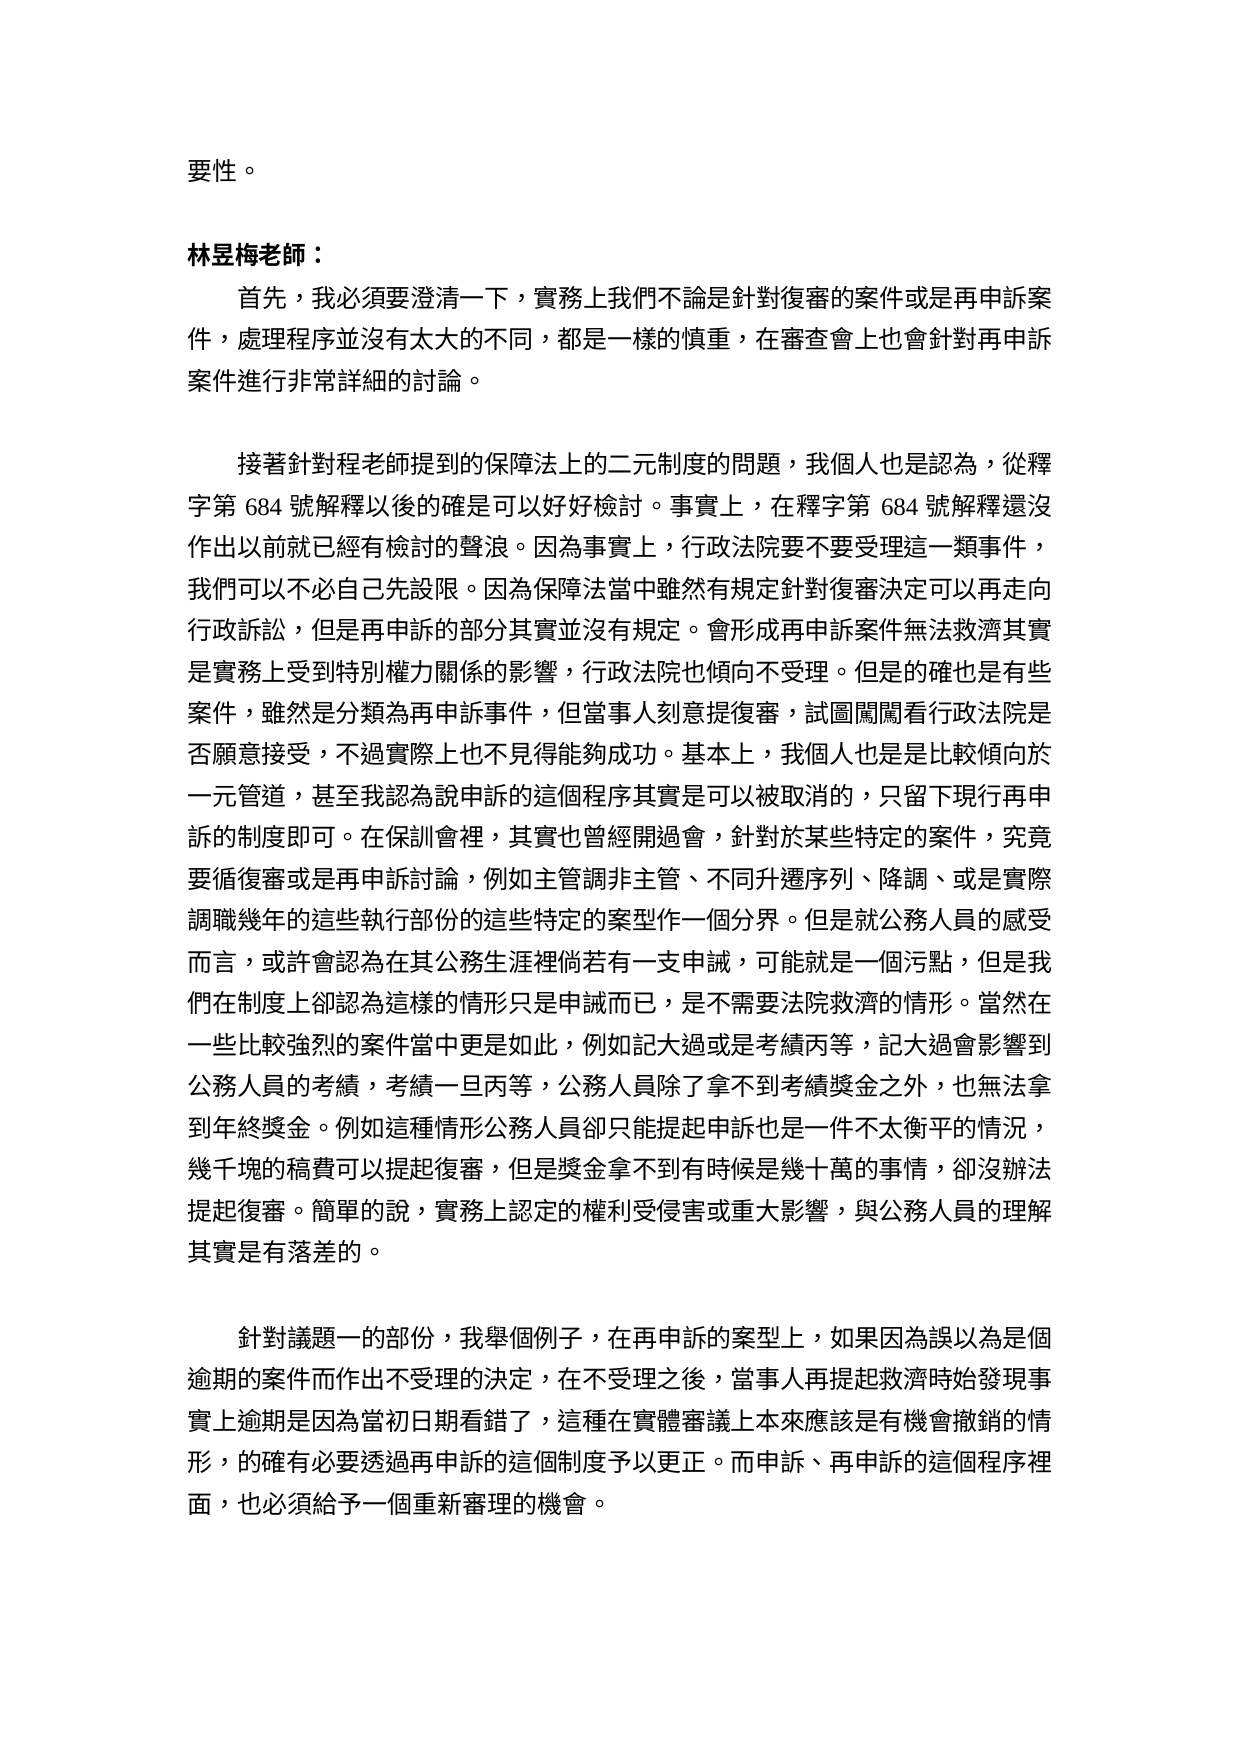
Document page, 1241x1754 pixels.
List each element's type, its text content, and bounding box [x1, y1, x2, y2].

text 首先，我必須要澄清一下，實務上我們不論是針對復審的案件或是再申訴案件，處理程序並沒有太大的不同，都是一樣的慎重，在審查會上也會針對再申訴案件進行非常詳細的討論。 [187, 280, 1053, 397]
text 要性。 [187, 154, 1148, 188]
subtitle 林昱梅老師： [187, 238, 1148, 272]
text 接著針對程老師提到的保障法上的二元制度的問題，我個人也是認為，從釋字第 684 號解釋以後的確是可以好好檢討。事實上，在釋字第 684 號解釋還沒作出以前就已經有檢討的聲浪。因為事實上，行政法院要不要受理這一類事件，我們可以不必自己先設限。因為保障法當中雖然有規定針對復審決定可以再走向行政訴訟，但是再申訴的部分其實並沒有規定。會形成再申訴案件無法救濟其實是實務上受到特別權力關係的影響，行政法院也傾向不受理。但是的確也是有些案件，雖然是分類為再申訴事件，但當事人刻意提復審，試圖闖闖看行政法院是否願意接受，不過實際上也不見得能夠成功。基本上，我個人也是是比較傾向於一元管道，甚至我認為說申訴的這個程序其實是可以被取消的，只留下現行再申訴的制度即可。在保訓會裡，其實也曾經開過會，針對於某些特定的案件，究竟要循復審或是再申訴討論，例如主管調非主管、不同升遷序列、降調、或是實際調職幾年的這些執行部份的這些特定的案型作一個分界。但是就公務人員的感受而言，或許會認為在其公務生涯裡倘若有一支申誡，可能就是一個污點，但是我們在制度上卻認為這樣的情形只是申誡而已，是不需要法院救濟的情形。當然在一些比較強烈的案件當中更是如此，例如記大過或是考績丙等，記大過會影響到公務人員的考績，考績一旦丙等，公務人員除了拿不到考績獎金之外，也無法拿到年終獎金。例如這種情形公務人員卻只能提起申訴也是一件不太衡平的情況，幾千塊的稿費可以提起復審，但是獎金拿不到有時候是幾十萬的事情，卻沒辦法提起復審。簡單的說，實務上認定的權利受侵害或重大影響，與公務人員的理解其實是有落差的。 [187, 447, 1053, 1269]
text 針對議題一的部份，我舉個例子，在再申訴的案型上，如果因為誤以為是個逾期的案件而作出不受理的決定，在不受理之後，當事人再提起救濟時始發現事實上逾期是因為當初日期看錯了，這種在實體審議上本來應該是有機會撤銷的情形，的確有必要透過再申訴的這個制度予以更正。而申訴、再申訴的這個程序裡面，也必須給予一個重新審理的機會。 [187, 1321, 1053, 1520]
